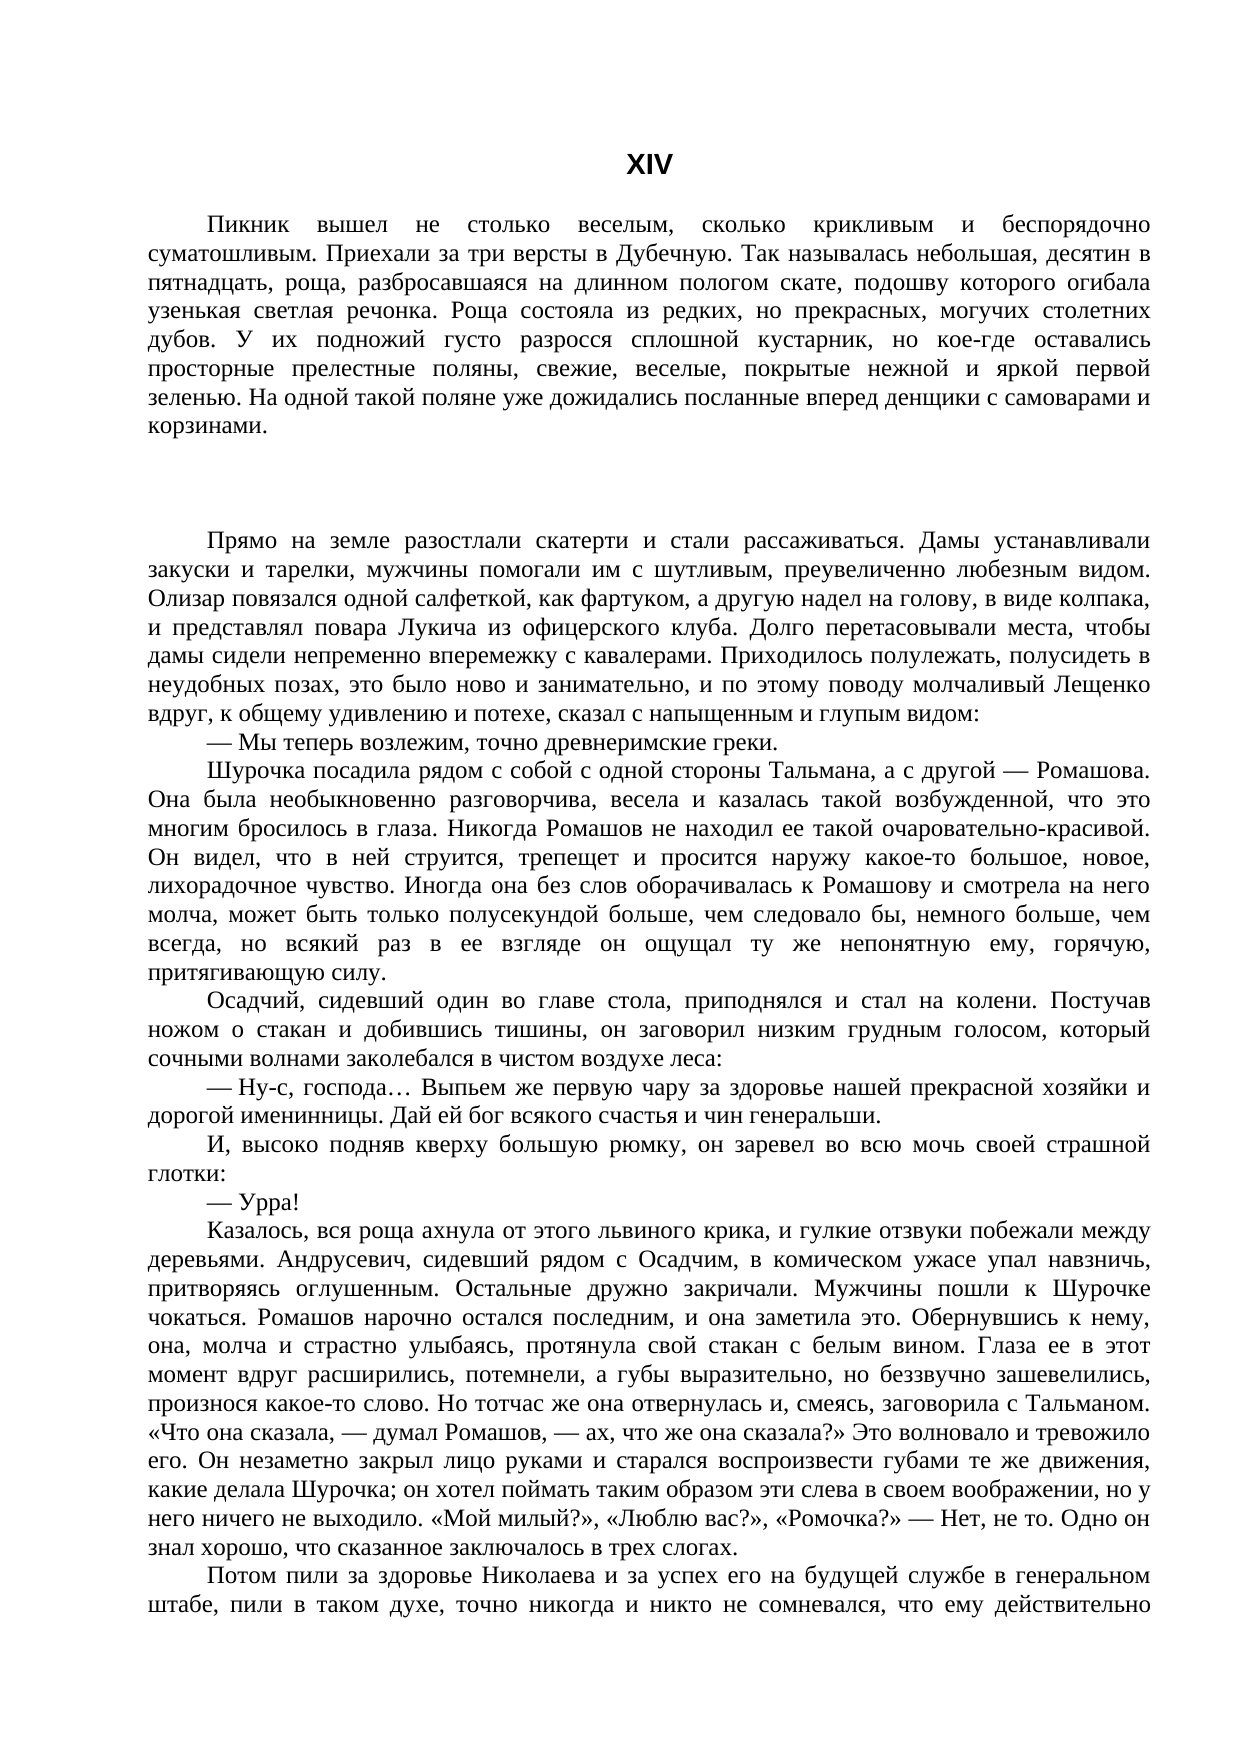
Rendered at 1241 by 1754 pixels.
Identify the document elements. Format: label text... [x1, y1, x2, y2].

text — Ну-с, господа… Выпьем же первую чару за здоровье нашей прекрасной хозяйки и дорогой именинницы. Дай ей бог всякого счастья и чин генеральши. [148, 1072, 1152, 1129]
text Пикник вышел не столько веселым, сколько крикливым и беспорядочно суматошливым. Приехали за три версты в Дубечную. Так называлась небольшая, десятин в пятнадцать, роща, разбросавшаяся на длинном пологом скате, подошву которого огибала узенькая светлая речонка. Роща состояла из редких, но прекрасных, могучих столетних дубов. У их подножий густо разросся сплошной кустарник, но кое-где оставались просторные прелестные поляны, свежие, веселые, покрытые нежной и яркой первой зеленью. На одной такой поляне уже дожидались посланные вперед денщики с самоварами и корзинами. [148, 209, 1152, 439]
text Осадчий, сидевший один во главе стола, приподнялся и стал на колени. Постучав ножом о стакан и добившись тишины, он заговорил низким грудным голосом, который сочными волнами заколебался в чистом воздухе леса: [148, 985, 1152, 1072]
text Казалось, вся роща ахнула от этого львиного крика, и гулкие отзвуки побежали между деревьями. Андрусевич, сидевший рядом с Осадчим, в комическом ужасе упал навзничь, притворяясь оглушенным. Остальные дружно закричали. Мужчины пошли к Шурочке чокаться. Ромашов нарочно остался последним, и она заметила это. Обернувшись к нему, она, молча и страстно улыбаясь, протянула свой стакан с белым вином. Глаза ее в этот момент вдруг расширились, потемнели, а губы выразительно, но беззвучно зашевелились, произнося какое-то слово. Но тотчас же она отвернулась и, смеясь, заговорила с Тальманом. «Что она сказала, — думал Ромашов, — ах, что же она сказала?» Это волновало и тревожило его. Он незаметно закрыл лицо руками и старался воспроизвести губами те же движения, какие делала Шурочка; он хотел поймать таким образом эти слева в своем воображении, но у него ничего не выходило. «Мой милый?», «Люблю вас?», «Ромочка?» — Нет, не то. Одно он знал хорошо, что сказанное заключалось в трех слогах. [148, 1215, 1152, 1560]
subtitle XIV [148, 147, 1152, 180]
text — Мы теперь возлежим, точно древнеримские греки. [148, 727, 1152, 755]
text Прямо на земле разостлали скатерти и стали рассаживаться. Дамы устанавливали закуски и тарелки, мужчины помогали им с шутливым, преувеличенно любезным видом. Олизар повязался одной салфеткой, как фартуком, а другую надел на голову, в виде колпака, и представлял повара Лукича из офицерского клуба. Долго перетасовывали места, чтобы дамы сидели непременно вперемежку с кавалерами. Приходилось полулежать, полусидеть в неудобных позах, это было ново и занимательно, и по этому поводу молчаливый Лещенко вдруг, к общему удивлению и потехе, сказал с напыщенным и глупым видом: [148, 525, 1152, 727]
text Шурочка посадила рядом с собой с одной стороны Тальмана, а с другой — Ромашова. Она была необыкновенно разговорчива, весела и казалась такой возбужденной, что это многим бросилось в глаза. Никогда Ромашов не находил ее такой очаровательно-красивой. Он видел, что в ней струится, трепещет и просится наружу какое-то большое, новое, лихорадочное чувство. Иногда она без слов оборачивалась к Ромашову и смотрела на него молча, может быть только полусекундой больше, чем следовало бы, немного больше, чем всегда, но всякий раз в ее взгляде он ощущал ту же непонятную ему, горячую, притягивающую силу. [148, 755, 1152, 985]
text И, высоко подняв кверху большую рюмку, он заревел во всю мочь своей страшной глотки: [148, 1129, 1152, 1187]
text — Урра! [148, 1187, 1152, 1215]
text Потом пили за здоровье Николаева и за успех его на будущей службе в генеральном штабе, пили в таком духе, точно никогда и никто не сомневался, что ему действительно [148, 1560, 1152, 1618]
